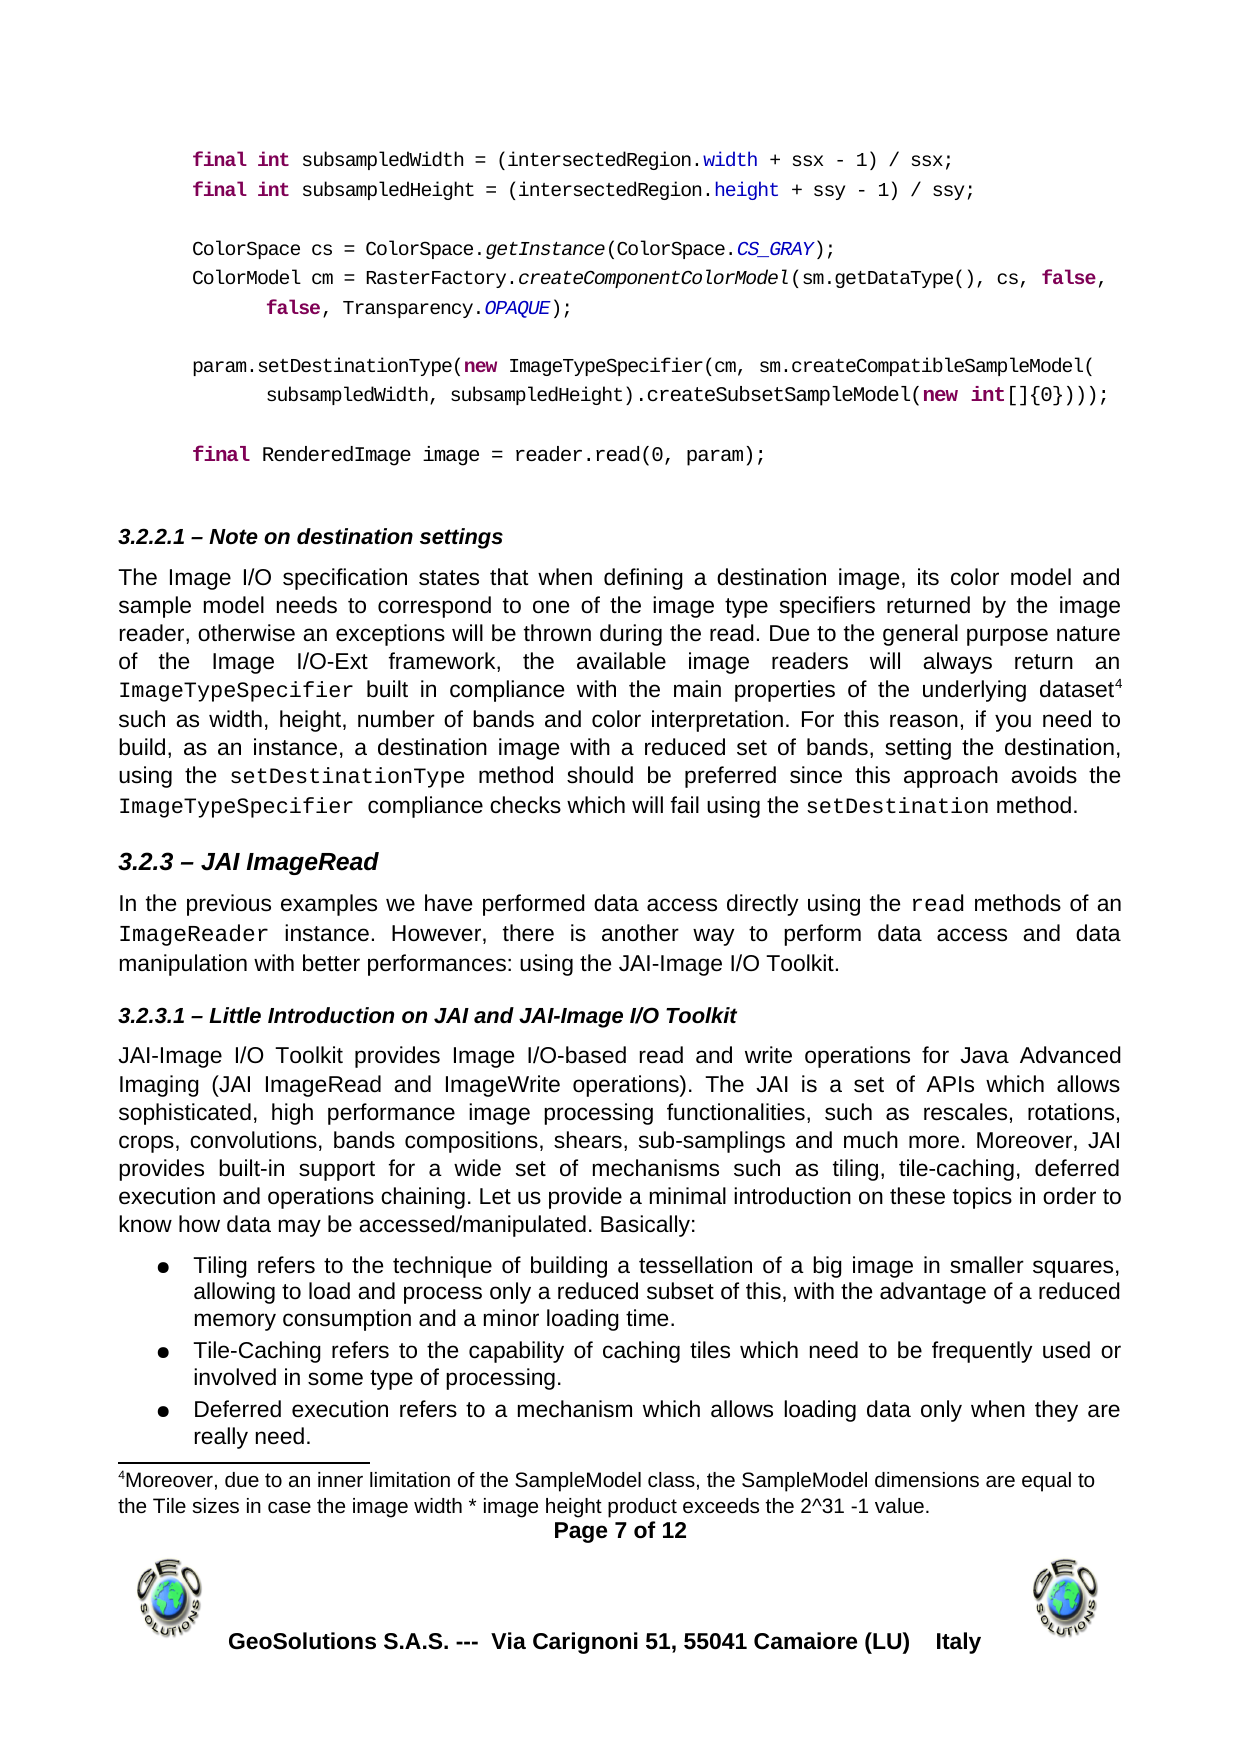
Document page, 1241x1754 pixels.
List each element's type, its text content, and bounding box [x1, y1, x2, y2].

text final RenderedImage image = reader.read(0, param); [118, 442, 1122, 466]
text Moreover, due to an inner limitation of the SampleModel class, the SampleModel dimensions are equal to the Tile sizes in case the image width * image height product exceeds the 2^31 -1 value. [118, 1469, 1122, 1518]
text final int subsampledHeight = (intersectedRegion.height + ssy - 1) / ssy; [118, 177, 1122, 201]
picture [134, 1552, 205, 1641]
picture [1030, 1552, 1101, 1641]
subtitle 3.2.2.1 – Note on destination settings [118, 525, 1122, 549]
text The Image I/O specification states that when defining a destination image, its color model and sample model needs to correspond to one of the image type specifiers returned by the image reader, otherwise an exceptions will be thrown during the read. Due to the general purpose nature of the Image I/O-Ext framework, the available image readers will always return an ImageTypeSpecifier built in compliance with the main properties of the underlying dataset such as width, height, number of bands and color interpretation. For this reason, if you need to build, as an instance, a destination image with a reduced set of bands, setting the destination, using the setDestinationType method should be preferred since this approach avoids the ImageTypeSpecifier compliance checks which will fail using the setDestination method. [118, 564, 1122, 820]
text In the previous examples we have performed data access directly using the read methods of an ImageReader instance. However, there is another way to perform data access and data manipulation with better performances: using the JAI-Image I/O Toolkit. [118, 891, 1122, 976]
text param.setDestinationType(new ImageTypeSpecifier(cm, sm.createCompatibleSampleModel( [118, 353, 1122, 377]
list Tile-Caching refers to the capability of caching tiles which need to be frequently used or involved in some type of processing. [156, 1337, 1122, 1391]
list Tiling refers to the technique of building a tessellation of a big image in smaller squares, allowing to load and process only a reduced subset of this, with the advantage of a reduced memory consumption and a minor loading time. [156, 1252, 1122, 1332]
text JAI-Image I/O Toolkit provides Image I/O-based read and write operations for Java Advanced Imaging (JAI ImageRead and ImageWrite operations). The JAI is a set of APIs which allows sophisticated, high performance image processing functionalities, such as rescales, rotations, crops, convolutions, bands compositions, shears, sub-samplings and much more. Moreover, JAI provides built-in support for a wide set of mechanisms such as tiling, tile-caching, deferred execution and operations chaining. Let us provide a minimal introduction on these topics in order to know how data may be accessed/manipulated. Basically: [118, 1043, 1122, 1238]
text ColorSpace cs = ColorSpace.getInstance(ColorSpace.CS_GRAY); [118, 236, 1122, 260]
text final int subsampledWidth = (intersectedRegion.width + ssx - 1) / ssx; [118, 148, 1122, 171]
list Deferred execution refers to a mechanism which allows loading data only when they are really need. [156, 1397, 1122, 1450]
text false, Transparency.OPAQUE); [118, 296, 1122, 319]
text ColorModel cm = RasterFactory.createComponentColorModel(sm.getDataType(), cs, false, [118, 266, 1122, 289]
subtitle 3.2.3.1 – Little Introduction on JAI and JAI-Image I/O Toolkit [118, 1004, 1122, 1028]
text subsampledWidth, subsampledHeight).createSubsetSampleModel(new int[]{0}))); [118, 383, 1122, 407]
subtitle 3.2.3 – JAI ImageRead [118, 848, 1122, 875]
